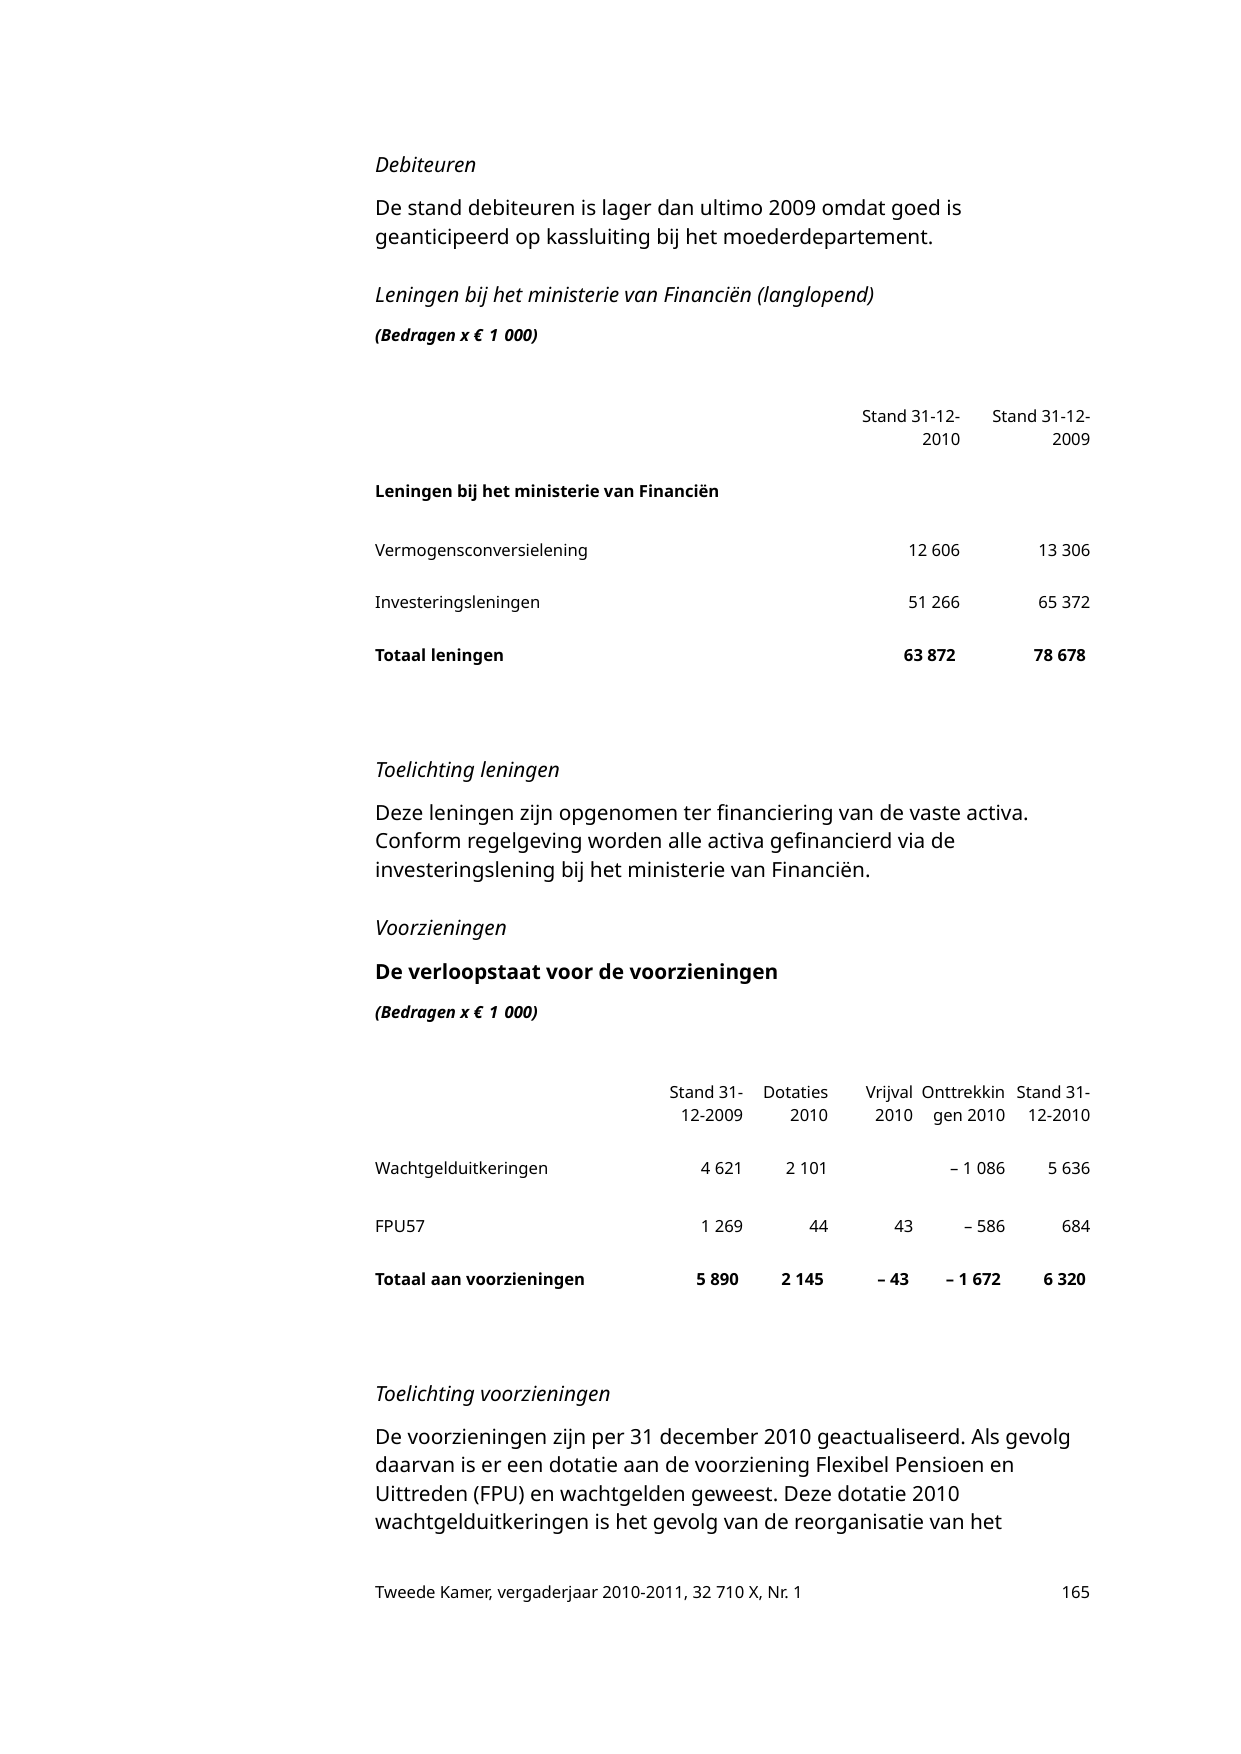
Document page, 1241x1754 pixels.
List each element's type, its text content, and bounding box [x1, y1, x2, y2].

table_header Vrijval 2010 [828, 1081, 913, 1156]
text De stand debiteuren is lager dan ultimo 2009 omdat goed is geanticipeerd op kassluiting bij het moederdepartement. [375, 193, 1090, 250]
table_header Stand 31-12-2010 [830, 404, 960, 480]
text Voorzieningen [375, 913, 1090, 942]
table_cell 65 372 [960, 591, 1090, 644]
table_header Dotaties 2010 [743, 1081, 828, 1156]
table_header [375, 404, 830, 480]
table_cell Vermogensconversielening [375, 538, 830, 591]
table_cell Totaal leningen [375, 644, 830, 696]
table_cell 43 [828, 1215, 913, 1268]
text Debiteuren [375, 150, 1090, 178]
table_header Stand 31-12-2009 [960, 404, 1090, 480]
table_cell – 43 [828, 1268, 913, 1320]
table_cell Leningen bij het ministerie van Financiën [375, 480, 830, 538]
table_cell 5 636 [1005, 1156, 1090, 1215]
table_cell 44 [743, 1215, 828, 1268]
text Leningen bij het ministerie van Financiën (langlopend) [375, 280, 1090, 309]
table_cell [960, 480, 1090, 538]
text Toelichting voorzieningen [375, 1379, 1090, 1407]
text (Bedragen x € 1 000) [375, 324, 1090, 346]
text (Bedragen x € 1 000) [375, 1000, 1090, 1023]
table_cell 4 621 [658, 1156, 743, 1215]
table_cell FPU57 [375, 1215, 658, 1268]
table_cell – 1 086 [913, 1156, 1005, 1215]
text De voorzieningen zijn per 31 december 2010 geactualiseerd. Als gevolg daarvan is er een dotatie aan de voorziening Flexibel Pensioen en Uittreden (FPU) en wachtgelden geweest. Deze dotatie 2010 wachtgelduitkeringen is het gevolg van de reorganisatie van het [375, 1422, 1090, 1536]
table_cell Totaal aan voorzieningen [375, 1268, 658, 1320]
table_cell 1 269 [658, 1215, 743, 1268]
table_cell 2 145 [743, 1268, 828, 1320]
text De verloopstaat voor de voorzieningen [375, 957, 1090, 985]
table_cell [830, 480, 960, 538]
table_cell 2 101 [743, 1156, 828, 1215]
table_cell [828, 1156, 913, 1215]
text Deze leningen zijn opgenomen ter financiering van de vaste activa. Conform regelgeving worden alle activa gefinancierd via de investeringslening bij het ministerie van Financiën. [375, 798, 1090, 883]
table_header Stand 31-12-2009 [658, 1081, 743, 1156]
table_cell 78 678 [960, 644, 1090, 696]
table_cell 63 872 [830, 644, 960, 696]
table_cell Wachtgelduitkeringen [375, 1156, 658, 1215]
table_cell – 586 [913, 1215, 1005, 1268]
table_cell 13 306 [960, 538, 1090, 591]
table_header Onttrekkingen 2010 [913, 1081, 1005, 1156]
table_cell 684 [1005, 1215, 1090, 1268]
table_header Stand 31-12-2010 [1005, 1081, 1090, 1156]
table_cell 12 606 [830, 538, 960, 591]
table_cell – 1 672 [913, 1268, 1005, 1320]
text Toelichting leningen [375, 755, 1090, 783]
table_cell Investeringsleningen [375, 591, 830, 644]
table_cell 6 320 [1005, 1268, 1090, 1320]
table_cell 5 890 [658, 1268, 743, 1320]
table_header [375, 1081, 658, 1156]
table_cell 51 266 [830, 591, 960, 644]
